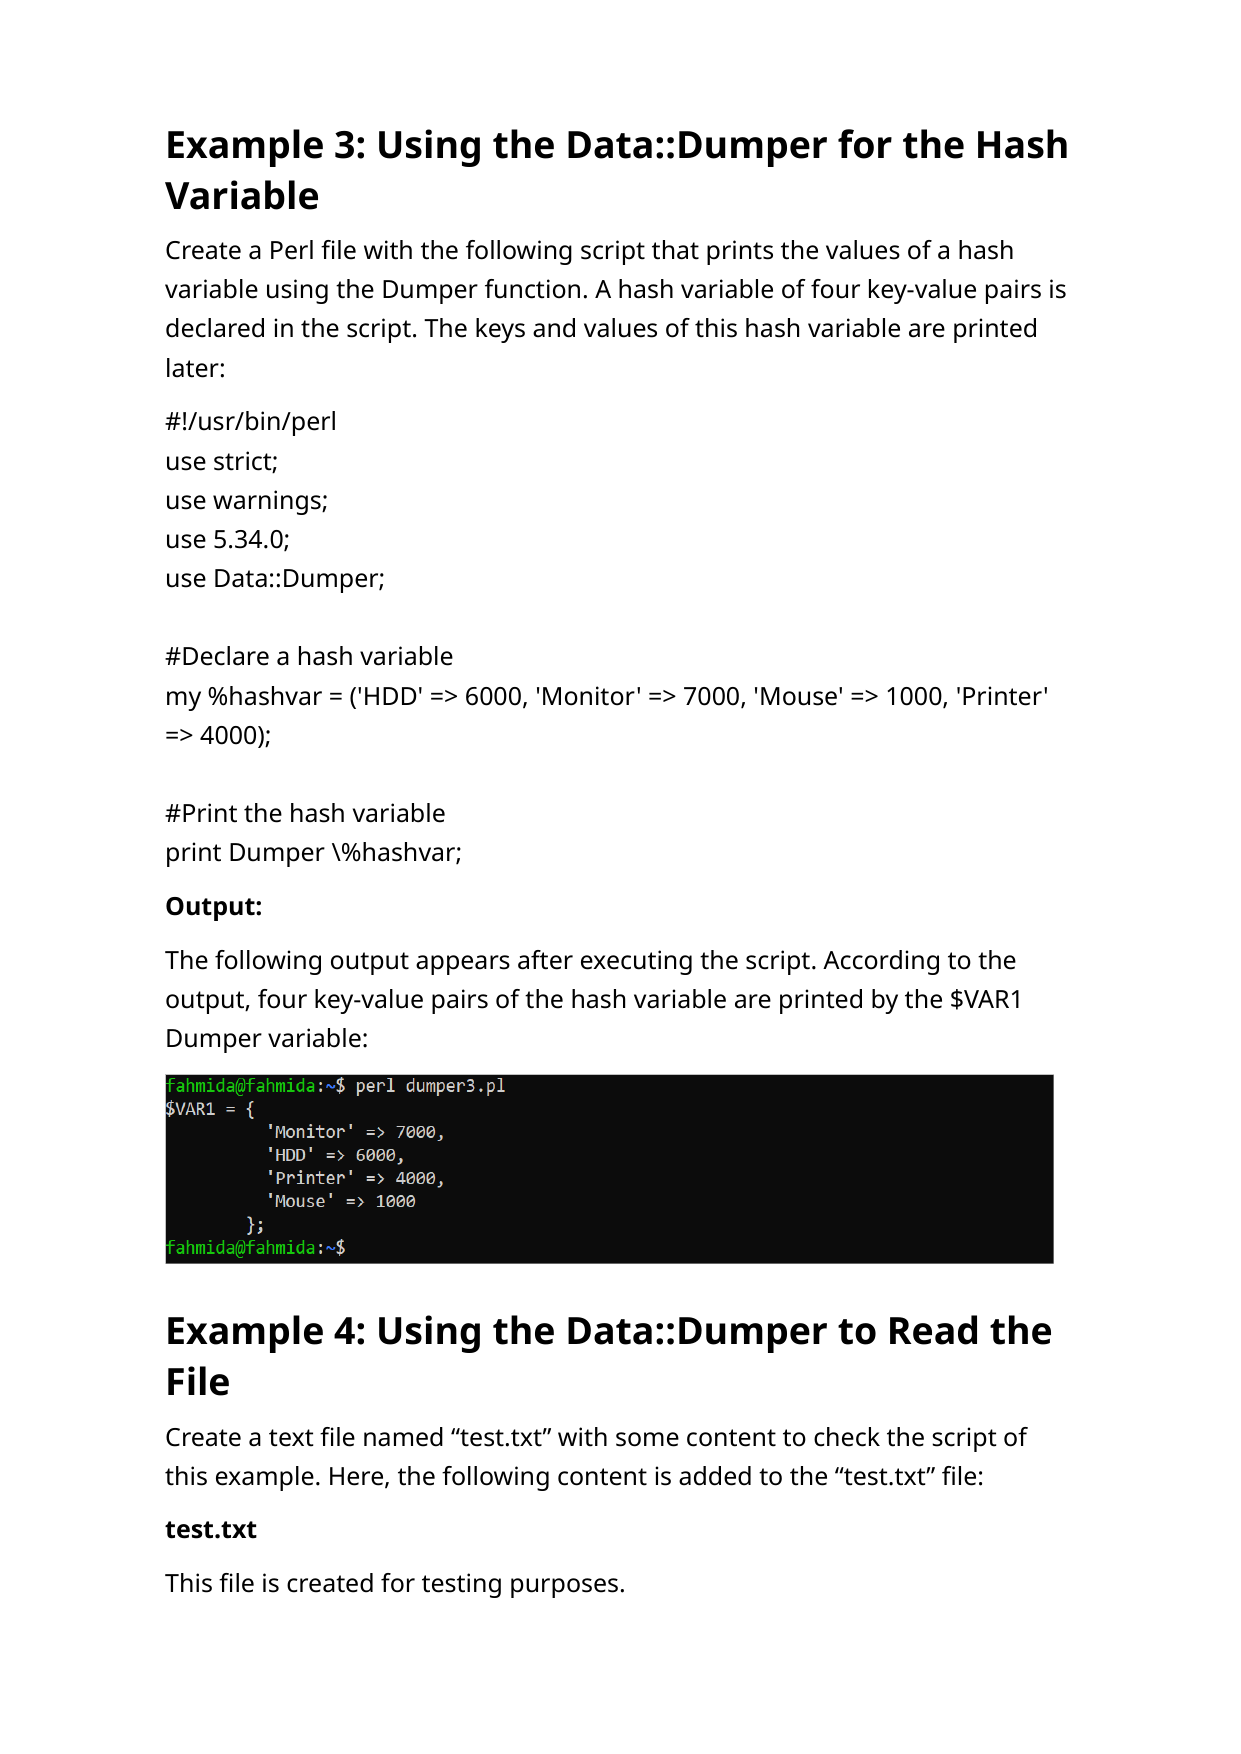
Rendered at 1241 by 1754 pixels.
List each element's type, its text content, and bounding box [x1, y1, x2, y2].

text #!/usr/bin/perl use strict; use warnings; use 5.34.0; use Data::Dumper; #Declare a hash variable my %hashvar = ('HDD' => 6000, 'Monitor' => 7000, 'Mouse' => 1000, 'Printer' => 4000); #Print the hash variable print Dumper \%hashvar; [165, 404, 1075, 869]
text test.txt [165, 1512, 1075, 1546]
text Create a Perl file with the following script that prints the values of a hash variable using the Dumper function. A hash variable of four key-value pairs is declared in the script. The keys and values of this hash variable are printed later: [165, 233, 1075, 384]
subtitle Example 3: Using the Data::Dumper for the Hash Variable [165, 118, 1075, 220]
text This file is created for testing purposes. [165, 1566, 1075, 1600]
picture [165, 1074, 1054, 1264]
text Output: [165, 888, 1075, 923]
text Create a text file named “test.txt” with some content to check the script of this example. Here, the following content is added to the “test.txt” file: [165, 1419, 1075, 1492]
subtitle Example 4: Using the Data::Dumper to Read the File [165, 1304, 1075, 1407]
text The following output appears after executing the script. According to the output, four key-value pairs of the hash variable are printed by the $VAR1 Dumper variable: [165, 942, 1075, 1055]
